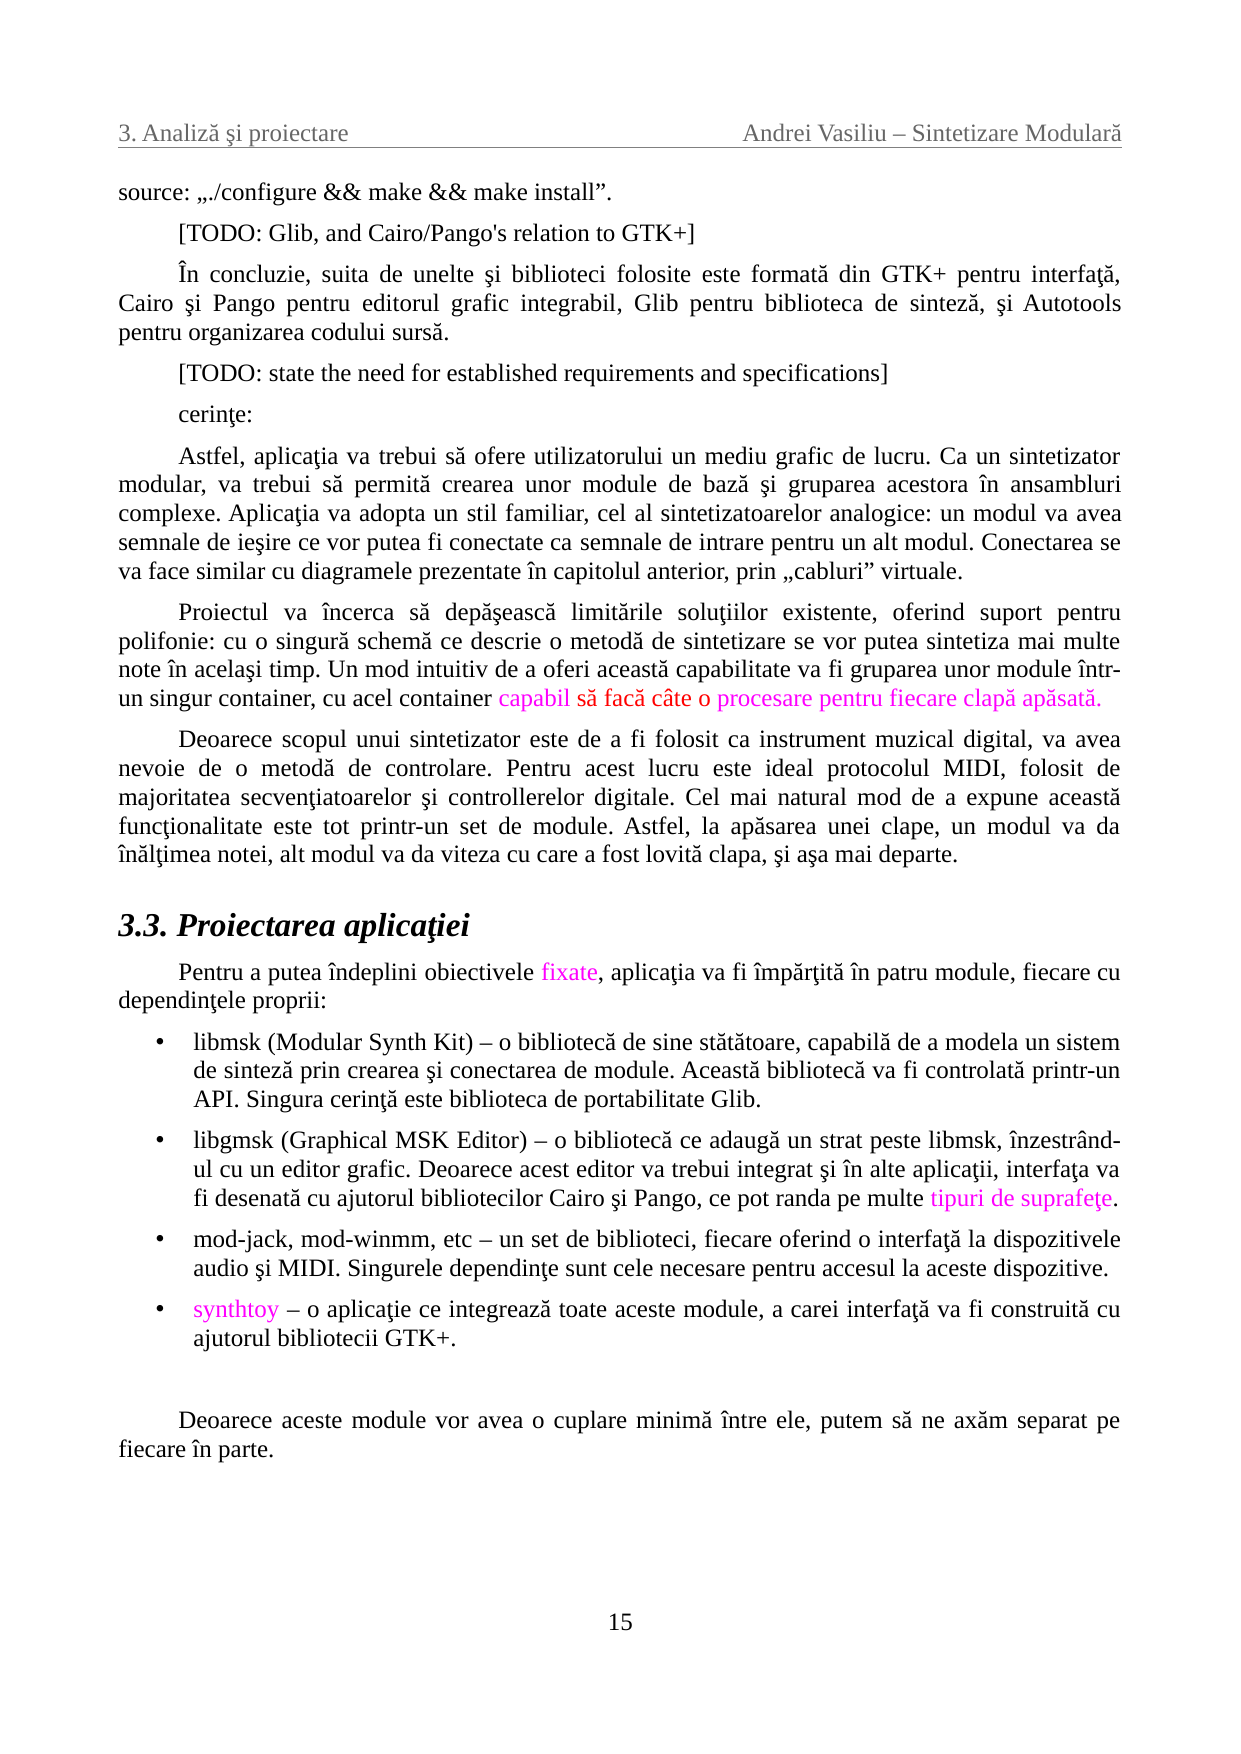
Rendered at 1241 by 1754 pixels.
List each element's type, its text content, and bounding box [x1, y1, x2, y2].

text În concluzie, suita de unelte şi biblioteci folosite este formată din GTK+ pentru interfaţă, Cairo şi Pango pentru editorul grafic integrabil, Glib pentru biblioteca de sinteză, şi Autotools pentru organizarea codului sursă. [118, 259, 1122, 346]
subtitle 3.3. Proiectarea aplicaţiei [118, 906, 1122, 944]
text Pentru a putea îndeplini obiectivele fixate, aplicaţia va fi împărţită în patru module, fiecare cu dependinţele proprii: [118, 957, 1122, 1014]
text Deoarece scopul unui sintetizator este de a fi folosit ca instrument muzical digital, va avea nevoie de o metodă de controlare. Pentru acest lucru este ideal protocolul MIDI, folosit de majoritatea secvenţiatoarelor şi controllerelor digitale. Cel mai natural mod de a expune această funcţionalitate este tot printr-un set de module. Astfel, la apăsarea unei clape, un modul va da înălţimea notei, alt modul va da viteza cu care a fost lovită clapa, şi aşa mai departe. [118, 724, 1122, 868]
list libmsk (Modular Synth Kit) – o bibliotecă de sine stătătoare, capabilă de a modela un sistem de sinteză prin crearea şi conectarea de module. Această bibliotecă va fi controlată printr-un API. Singura cerinţă este biblioteca de portabilitate Glib. [156, 1027, 1122, 1113]
text Proiectul va încerca să depăşească limitările soluţiilor existente, oferind suport pentru polifonie: cu o singură schemă ce descrie o metodă de sintetizare se vor putea sintetiza mai multe note în acelaşi timp. Un mod intuitiv de a oferi această capabilitate va fi gruparea unor module într-un singur container, cu acel container capabil să facă câte o procesare pentru fiecare clapă apăsată. [118, 597, 1122, 712]
text [TODO: Glib, and Cairo/Pango's relation to GTK+] [118, 218, 1122, 247]
text Deoarece aceste module vor avea o cuplare minimă între ele, putem să ne axăm separat pe fiecare în parte. [118, 1405, 1122, 1463]
text [TODO: state the need for established requirements and specifications] [118, 358, 1122, 387]
list mod-jack, mod-winmm, etc – un set de biblioteci, fiecare oferind o interfaţă la dispozitivele audio şi MIDI. Singurele dependinţe sunt cele necesare pentru accesul la aceste dispozitive. [156, 1224, 1122, 1282]
text cerinţe: [118, 399, 1122, 428]
text source: „./configure && make && make install”. [118, 177, 1122, 206]
text Astfel, aplicaţia va trebui să ofere utilizatorului un mediu grafic de lucru. Ca un sintetizator modular, va trebui să permită crearea unor module de bază şi gruparea acestora în ansambluri complexe. Aplicaţia va adopta un stil familiar, cel al sintetizatoarelor analogice: un modul va avea semnale de ieşire ce vor putea fi conectate ca semnale de intrare pentru un alt modul. Conectarea se va face similar cu diagramele prezentate în capitolul anterior, prin „cabluri” virtuale. [118, 441, 1122, 584]
list synthtoy – o aplicaţie ce integrează toate aceste module, a carei interfaţă va fi construită cu ajutorul bibliotecii GTK+. [156, 1294, 1122, 1352]
list libgmsk (Graphical MSK Editor) – o bibliotecă ce adaugă un strat peste libmsk, înzestrând-ul cu un editor grafic. Deoarece acest editor va trebui integrat şi în alte aplicaţii, interfaţa va fi desenată cu ajutorul bibliotecilor Cairo şi Pango, ce pot randa pe multe tipuri de suprafeţe. [156, 1125, 1122, 1212]
